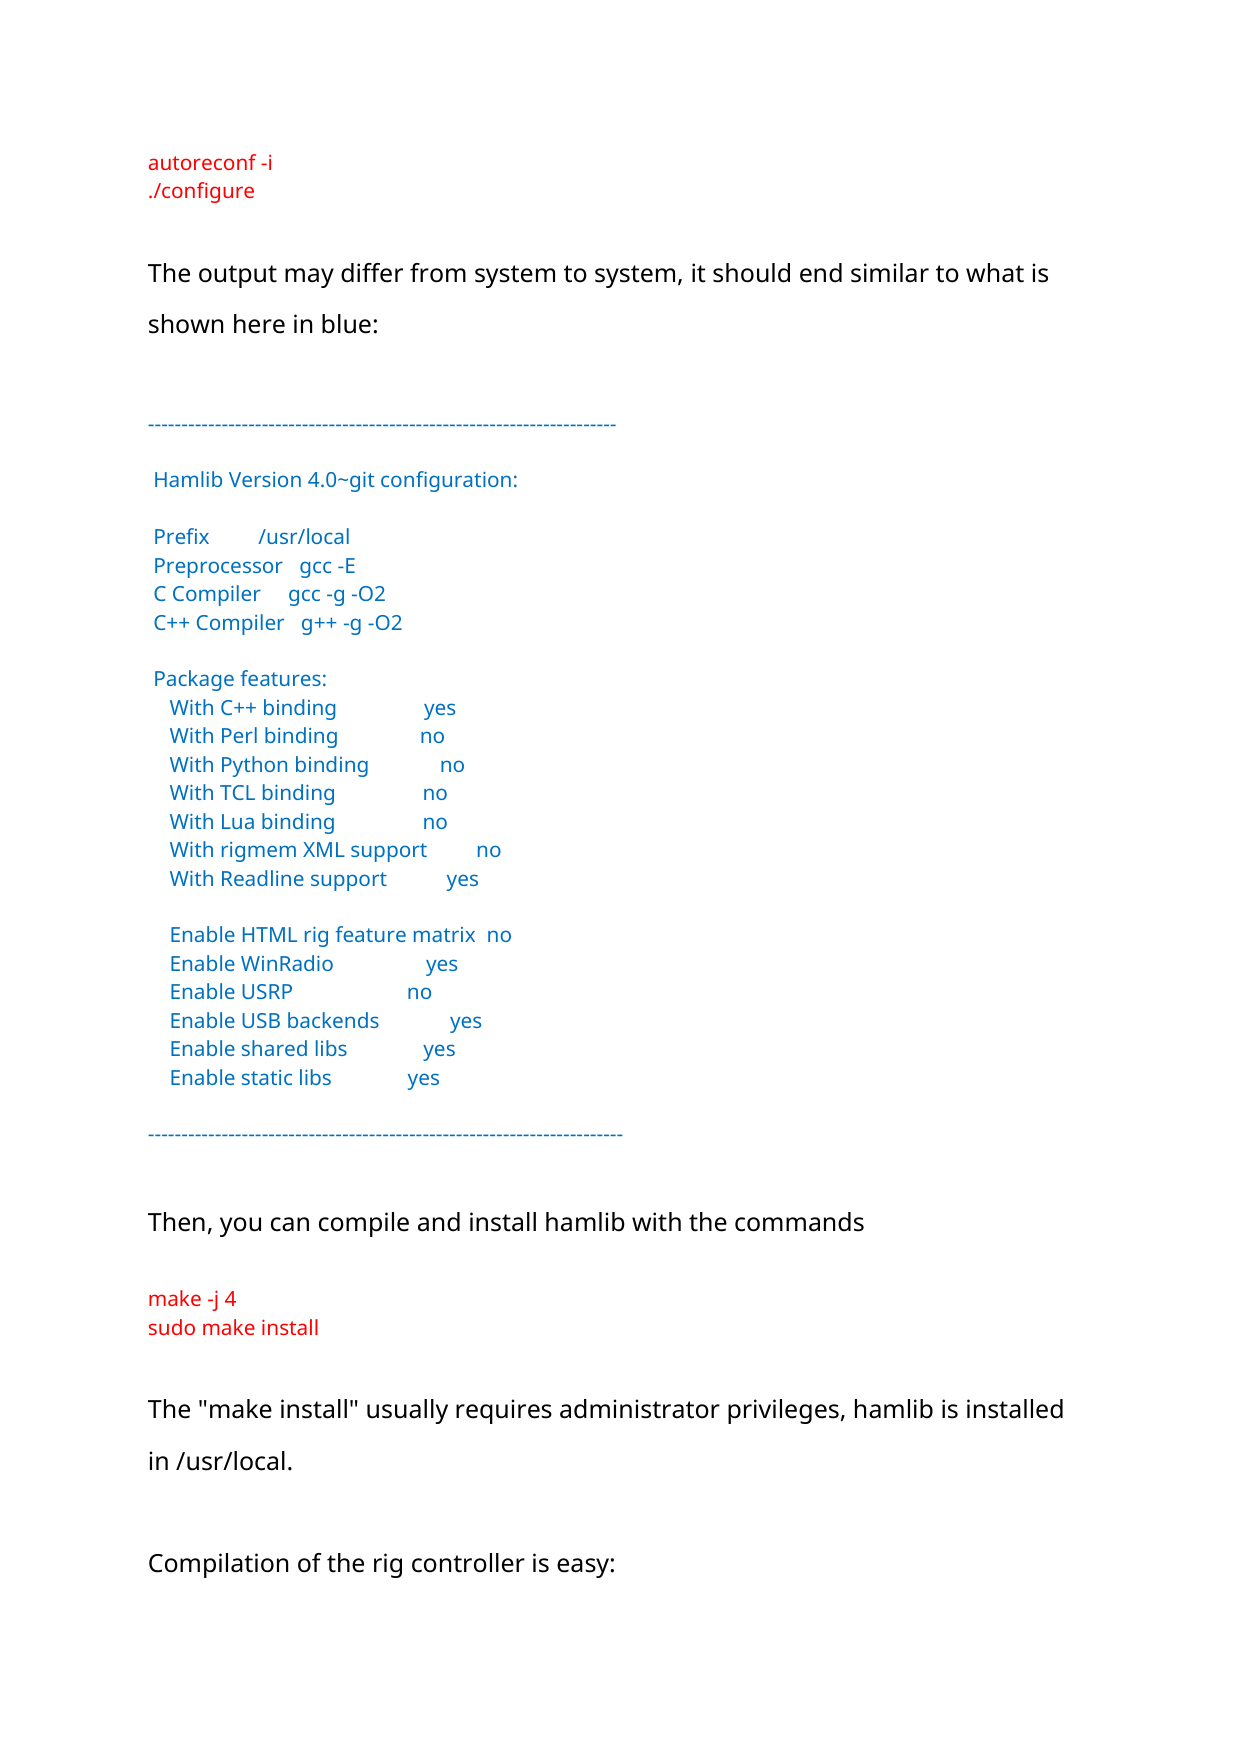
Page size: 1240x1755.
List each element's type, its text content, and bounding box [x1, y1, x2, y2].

text Hamlib Version 4.0~git configuration: [148, 466, 1092, 494]
text ----------------------------------------------------------------------- [148, 1119, 1092, 1148]
text C Compiler gcc -g -O2 [148, 579, 1092, 608]
text C++ Compiler g++ -g -O2 [148, 608, 1092, 636]
text With Python binding no [148, 750, 1092, 778]
text Enable HTML rig feature matrix no [148, 921, 1092, 949]
text Enable USB backends yes [148, 1006, 1092, 1034]
text With Lua binding no [148, 807, 1092, 835]
text Enable WinRadio yes [148, 949, 1092, 977]
text Enable static libs yes [148, 1063, 1092, 1091]
text The output may differ from system to system, it should end similar to what is shown here in blue: [148, 256, 1092, 341]
text Compilation of the rig controller is easy: [148, 1545, 1092, 1579]
text Prefix /usr/local [148, 522, 1092, 551]
text With Perl binding no [148, 721, 1092, 750]
text With Readline support yes [148, 864, 1092, 892]
text With TCL binding no [148, 778, 1092, 807]
text ---------------------------------------------------------------------- [148, 409, 1092, 437]
text make -j 4 [148, 1284, 1092, 1313]
text Preprocessor gcc -E [148, 551, 1092, 579]
text With rigmem XML support no [148, 835, 1092, 864]
text The "make install" usually requires administrator privileges, hamlib is installed in /usr/local. [148, 1392, 1092, 1477]
text Enable USRP no [148, 977, 1092, 1006]
text Enable shared libs yes [148, 1034, 1092, 1063]
text ./configure [148, 176, 1092, 204]
text sudo make install [148, 1313, 1092, 1341]
text autoreconf -i [148, 148, 1092, 176]
text Package features: [148, 664, 1092, 693]
text With C++ binding yes [148, 693, 1092, 721]
text Then, you can compile and install hamlib with the commands [148, 1205, 1092, 1239]
